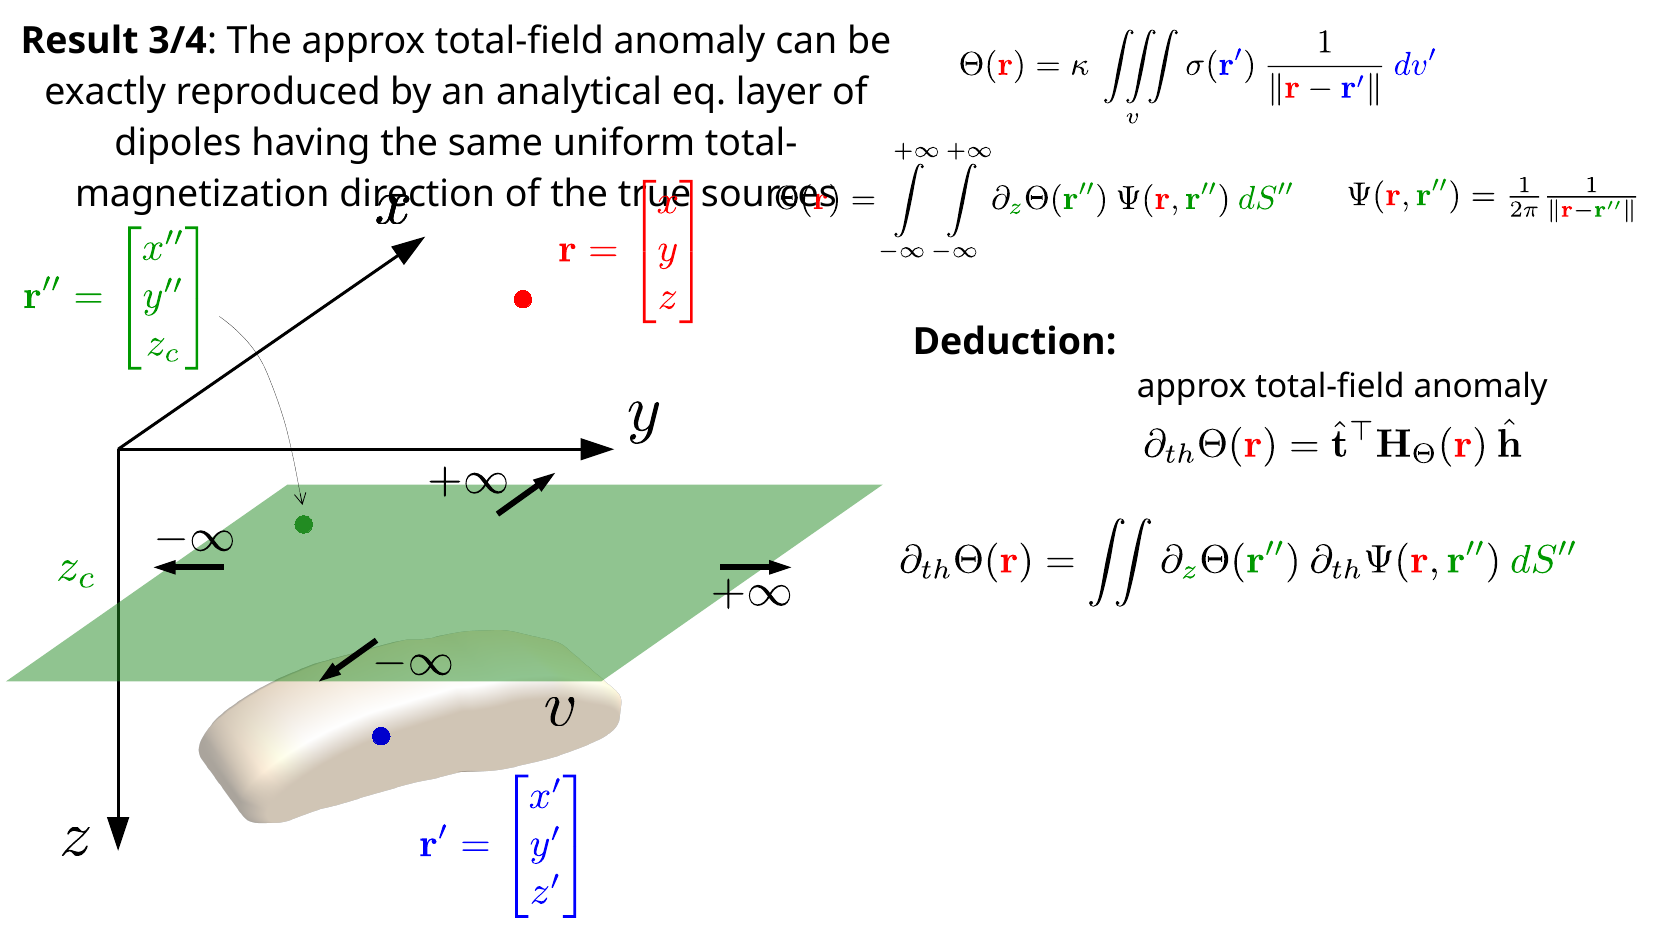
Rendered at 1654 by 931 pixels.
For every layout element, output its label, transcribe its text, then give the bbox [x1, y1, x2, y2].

text_box [5, 484, 883, 682]
picture [1141, 417, 1524, 469]
text_box Result 3/4: The approx total-field anomaly can be exactly reproduced by an analytical eq. layer of dipoles having the same uniform total-magnetization direction of the true sources [5, 6, 922, 190]
picture [59, 827, 93, 856]
picture [425, 464, 512, 499]
text_box [372, 727, 391, 745]
picture [151, 522, 238, 557]
picture [417, 773, 591, 920]
picture [772, 141, 1294, 262]
picture [803, 190, 813, 194]
picture [897, 516, 1578, 609]
picture [708, 576, 795, 611]
picture [543, 697, 578, 726]
text_box Deduction: [897, 307, 1107, 364]
picture [21, 224, 213, 372]
picture [1346, 177, 1637, 223]
picture [626, 401, 662, 444]
text_box [514, 290, 532, 308]
picture [369, 646, 456, 681]
picture [556, 178, 708, 325]
text_box approx total-field anomaly [1122, 354, 1544, 406]
picture [56, 560, 95, 588]
picture [958, 29, 1436, 124]
picture [374, 195, 413, 224]
